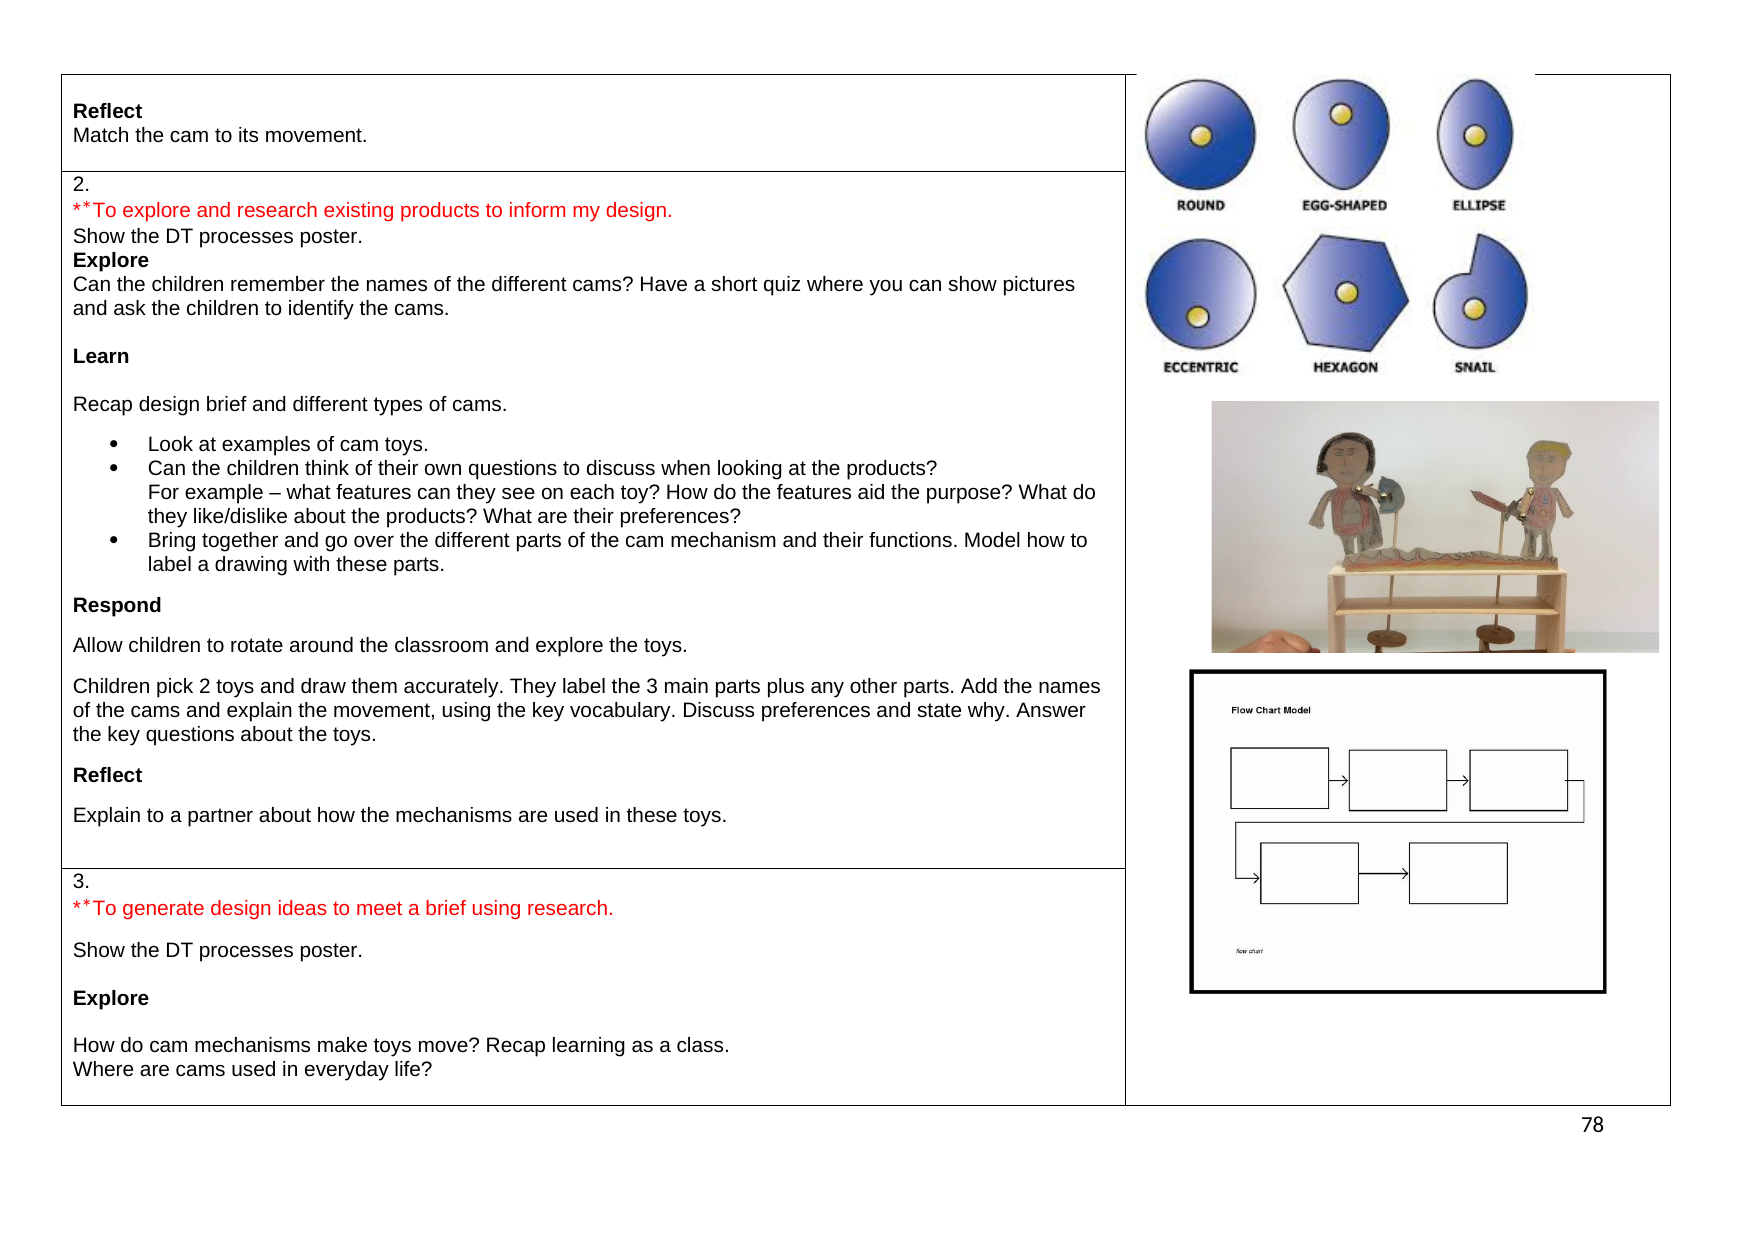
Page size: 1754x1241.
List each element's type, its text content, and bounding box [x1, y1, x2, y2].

table_cell 3. **To generate design ideas to meet a brief using research. Show the DT processes poster. Explore How do cam mechanisms make toys move? Recap learning as a class. Where are cams used in everyday life? [62, 869, 1125, 1105]
table_cell [1126, 75, 1670, 1105]
table_cell Reflect Match the cam to its movement. [62, 75, 1125, 171]
table_cell 2. **To explore and research existing products to inform my design. Show the DT processes poster. Explore Can the children remember the names of the different cams? Have a short quiz where you can show pictures and ask the children to identify the cams. Learn Recap design brief and different types of cams. Look at examples of cam toys. Can the children think of their own questions to discuss when looking at the products? For example – what features can they see on each toy? How do the features aid the purpose? What do they like/dislike about the products? What are their preferences? Bring together and go over the different parts of the cam mechanism and their functions. Model how to label a drawing with these parts. Respond Allow children to rotate around the classroom and explore the toys. Children pick 2 toys and draw them accurately. They label the 3 main parts plus any other parts. Add the names of the cams and explain the movement, using the key vocabulary. Discuss preferences and state why. Answer the key questions about the toys. Reflect Explain to a partner about how the mechanisms are used in these toys. [62, 172, 1125, 868]
